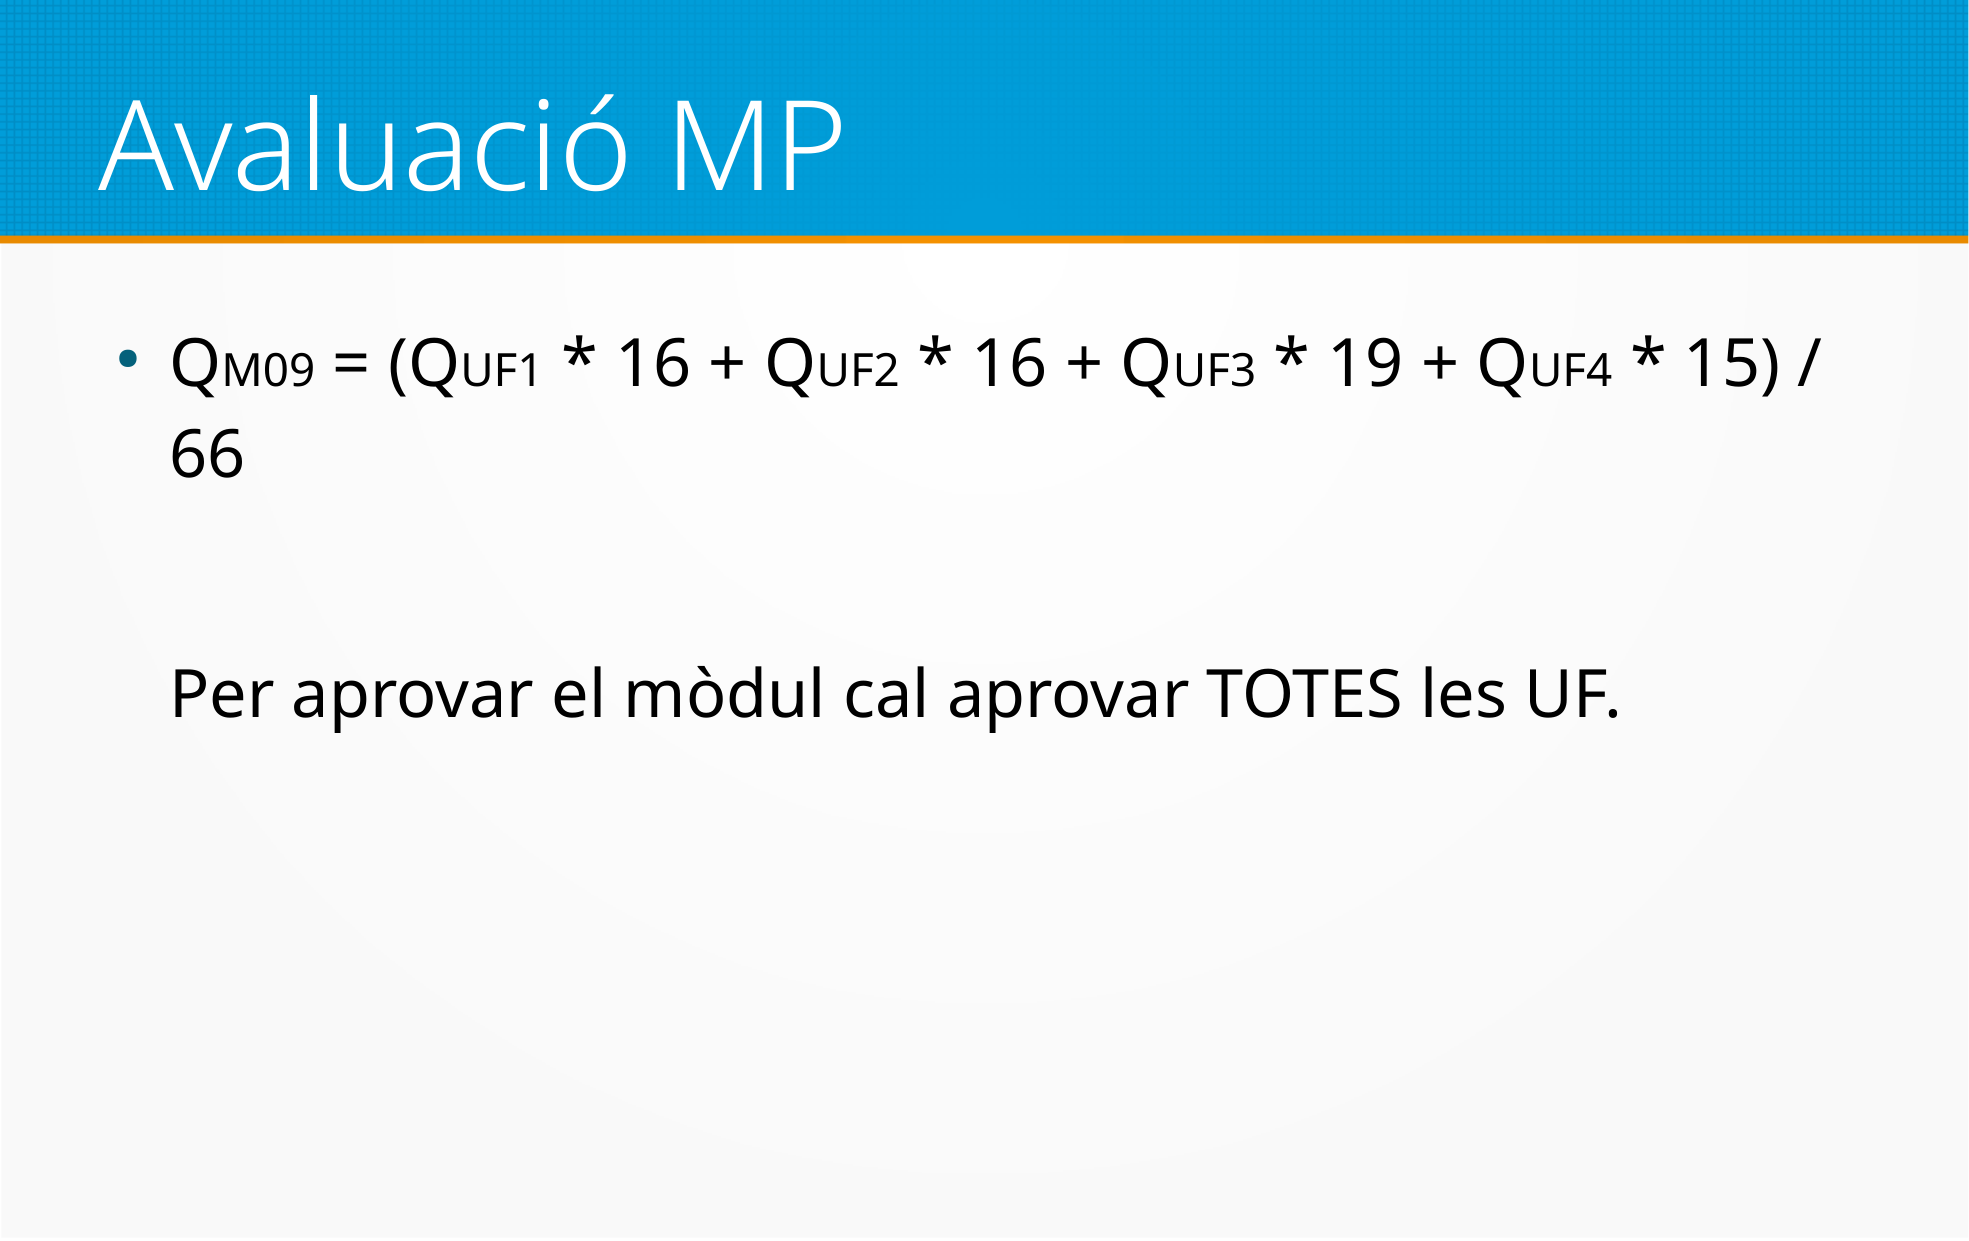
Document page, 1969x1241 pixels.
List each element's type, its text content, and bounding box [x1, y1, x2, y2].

list QM09 = (QUF1 * 16 + QUF2 * 16 + QUF3 * 19 + QUF4 * 15) / 66 Per aprovar el mòdul cal aprovar TOTES les UF. [98, 315, 1861, 1081]
title Avaluació MP [98, 19, 1870, 227]
picture [0, 236, 1969, 1241]
